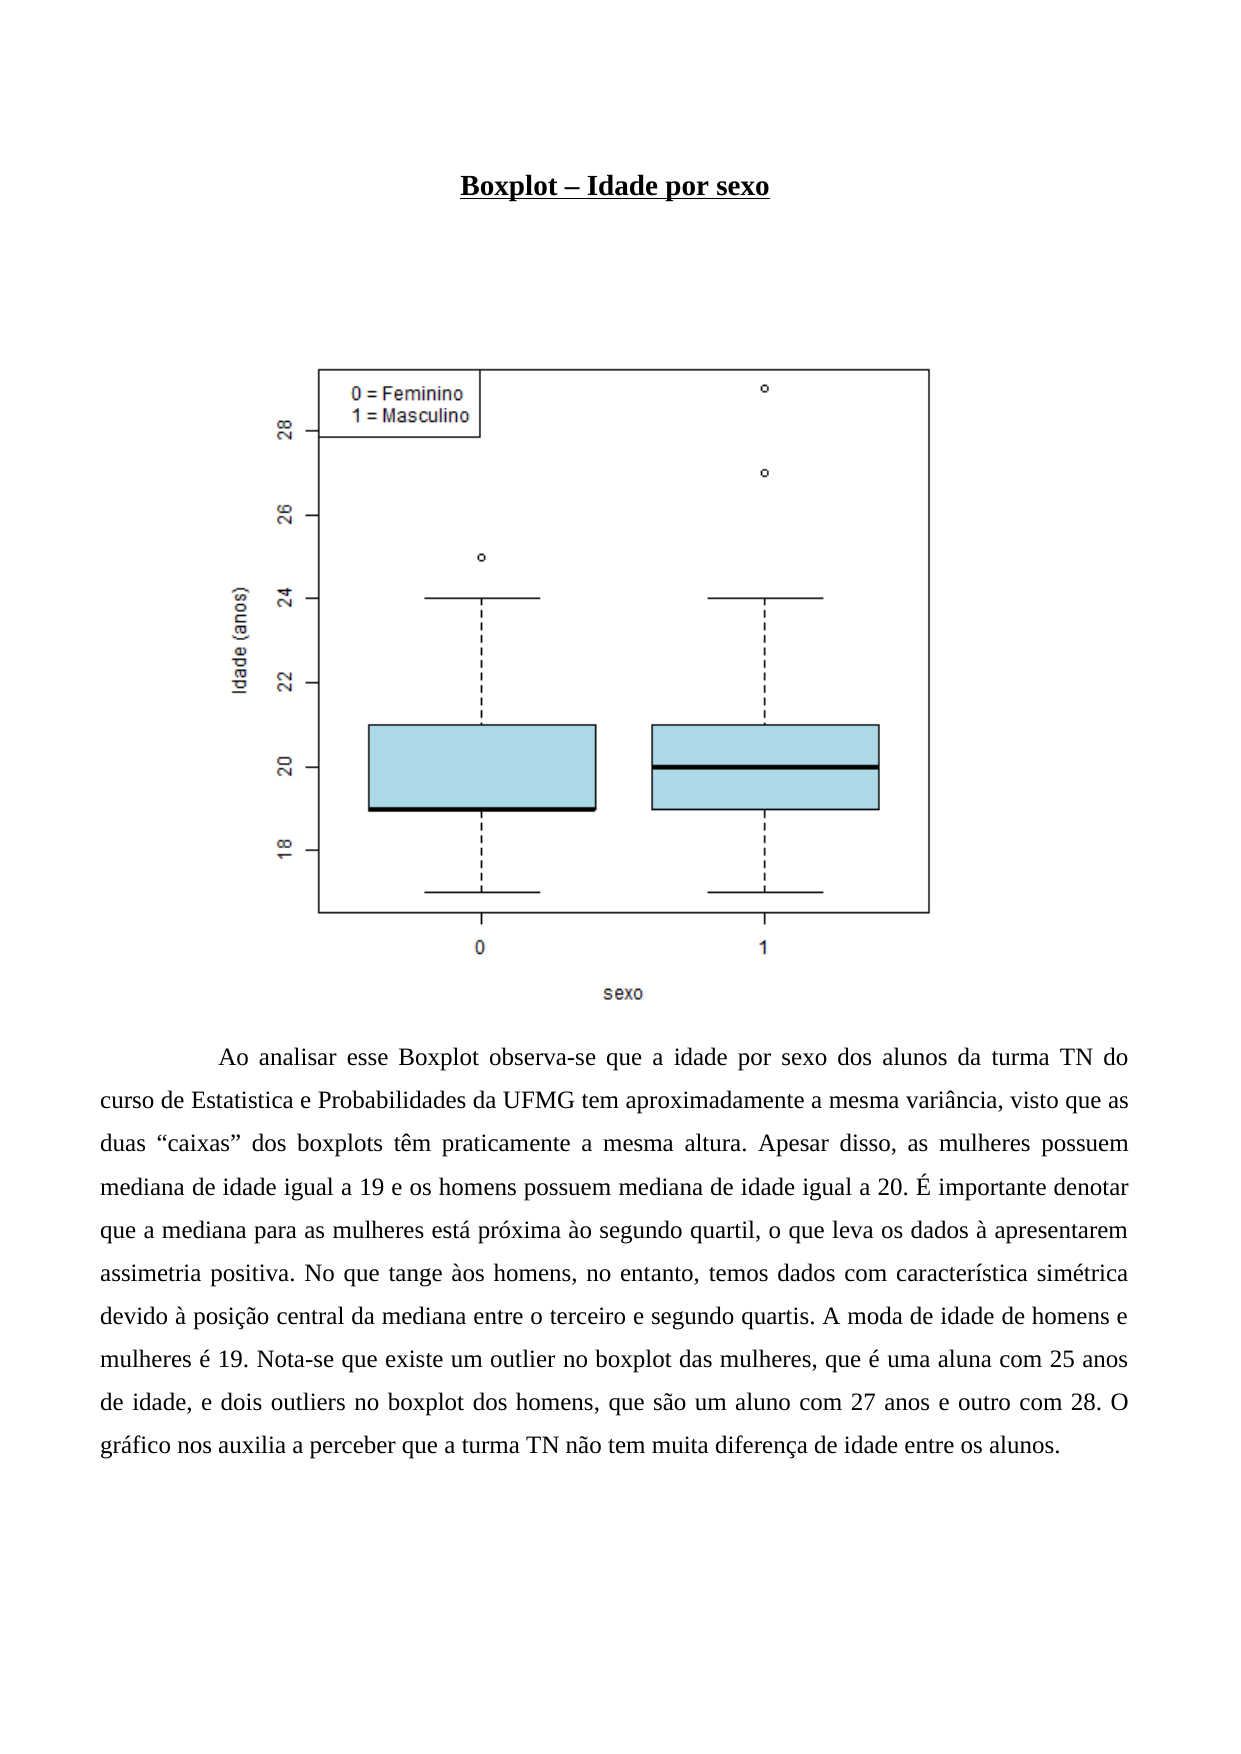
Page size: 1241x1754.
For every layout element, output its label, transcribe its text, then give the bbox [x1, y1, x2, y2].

text Boxplot – Idade por sexo [100, 168, 1130, 202]
picture [227, 277, 977, 1028]
text Ao analisar esse Boxplot observa-se que a idade por sexo dos alunos da turma TN do curso de Estatistica e Probabilidades da UFMG tem aproximadamente a mesma variância, visto que as duas “caixas” dos boxplots têm praticamente a mesma altura. Apesar disso, as mulheres possuem mediana de idade igual a 19 e os homens possuem mediana de idade igual a 20. É importante denotar que a mediana para as mulheres está próxima ào segundo quartil, o que leva os dados à apresentarem assimetria positiva. No que tange àos homens, no entanto, temos dados com característica simétrica devido à posição central da mediana entre o terceiro e segundo quartis. A moda de idade de homens e mulheres é 19. Nota-se que existe um outlier no boxplot das mulheres, que é uma aluna com 25 anos de idade, e dois outliers no boxplot dos homens, que são um aluno com 27 anos e outro com 28. O gráfico nos auxilia a perceber que a turma TN não tem muita diferença de idade entre os alunos. [100, 261, 1130, 1459]
